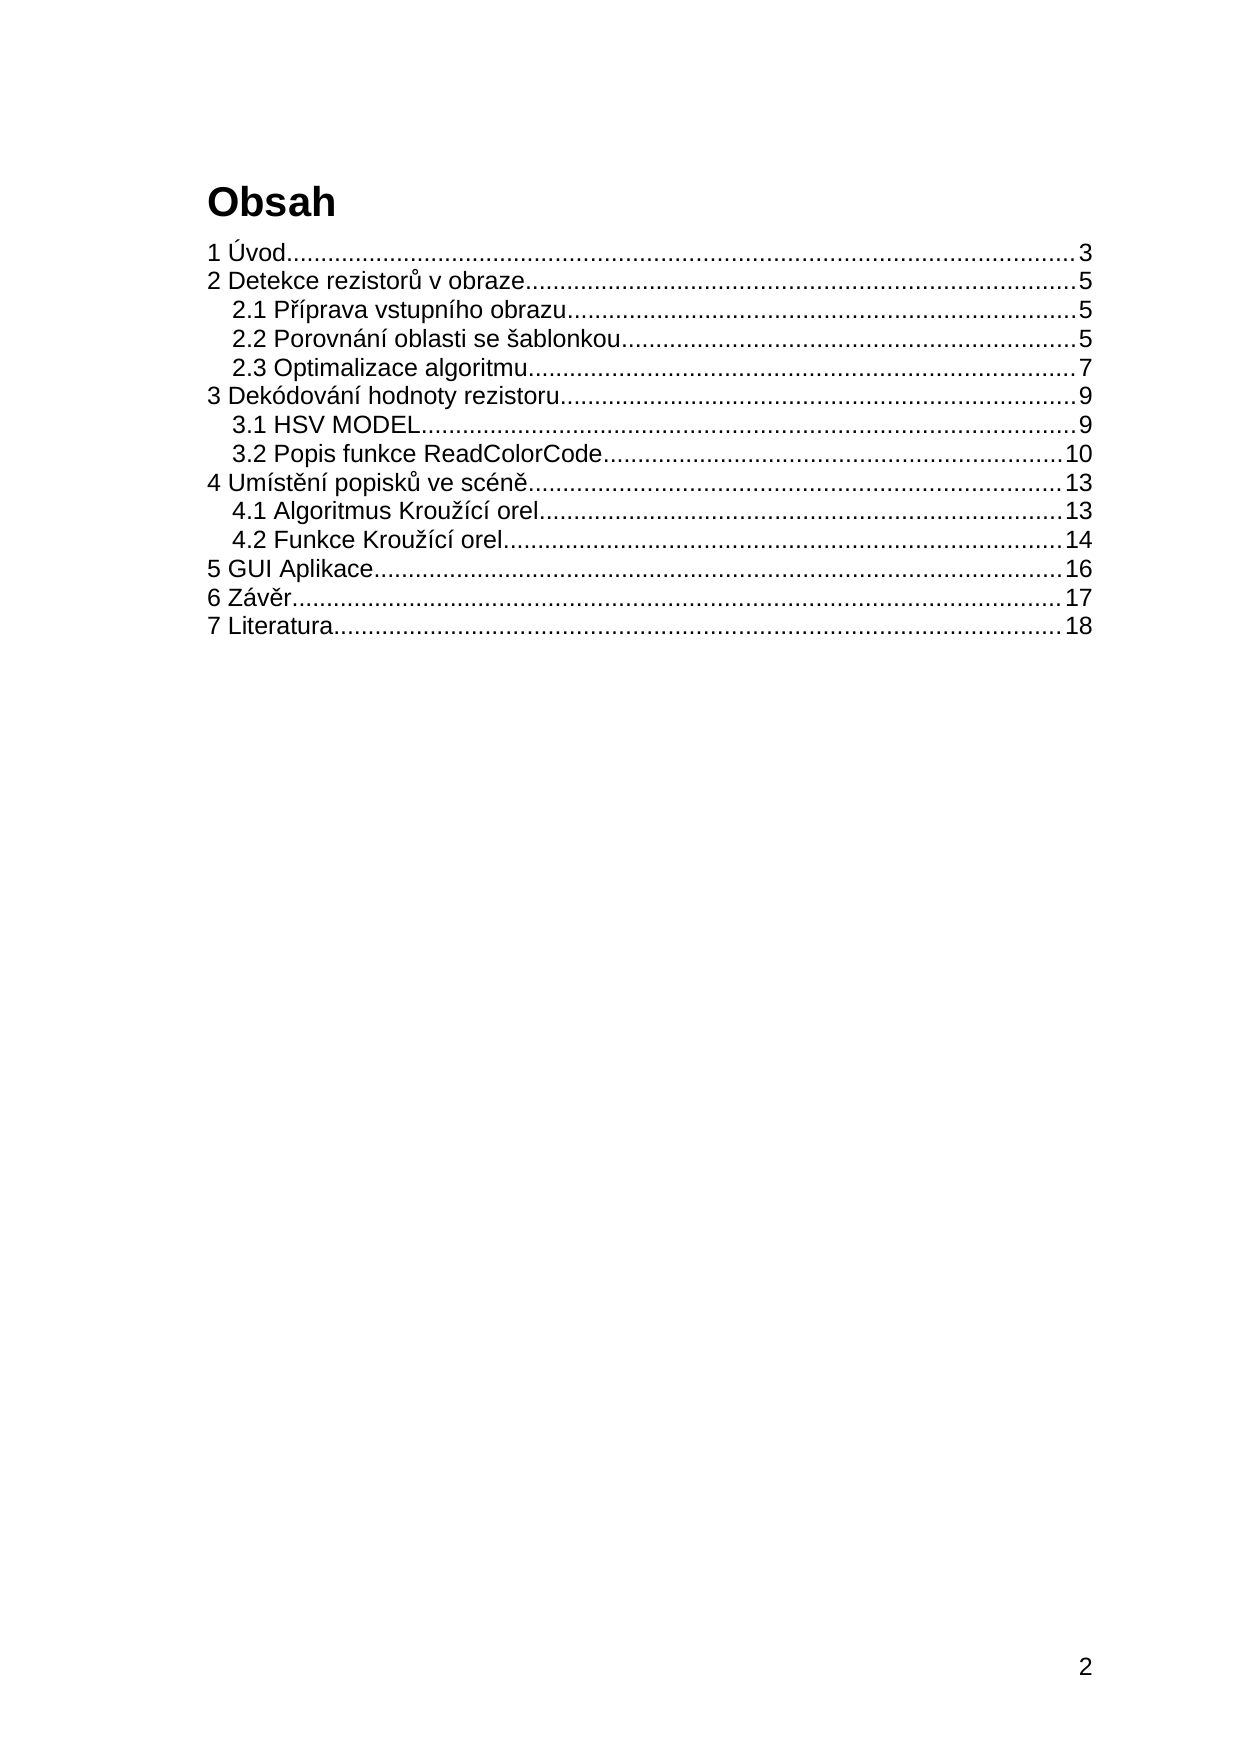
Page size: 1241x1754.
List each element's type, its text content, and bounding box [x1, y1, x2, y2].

text 3.2 Popis funkce ReadColorCode 10 [232, 439, 1092, 468]
text 3.1 HSV MODEL 9 [232, 410, 1092, 439]
text Obsah [207, 177, 1092, 225]
text 2.2 Porovnání oblasti se šablonkou 5 [232, 324, 1092, 353]
text 2.1 Příprava vstupního obrazu 5 [232, 295, 1092, 324]
text 2 Detekce rezistorů v obraze 5 [207, 266, 1092, 295]
text 4 Umístění popisků ve scéně 13 [207, 468, 1092, 496]
text 4.2 Funkce Kroužící orel 14 [232, 525, 1092, 554]
text 3 Dekódování hodnoty rezistoru 9 [207, 381, 1092, 410]
text 6 Závěr 17 [207, 583, 1092, 611]
text 1 Úvod 3 [207, 238, 1092, 266]
text 2.3 Optimalizace algoritmu 7 [232, 353, 1092, 381]
text 4.1 Algoritmus Kroužící orel 13 [232, 496, 1092, 525]
text 7 Literatura 18 [207, 611, 1092, 640]
text 5 GUI Aplikace 16 [207, 554, 1092, 583]
